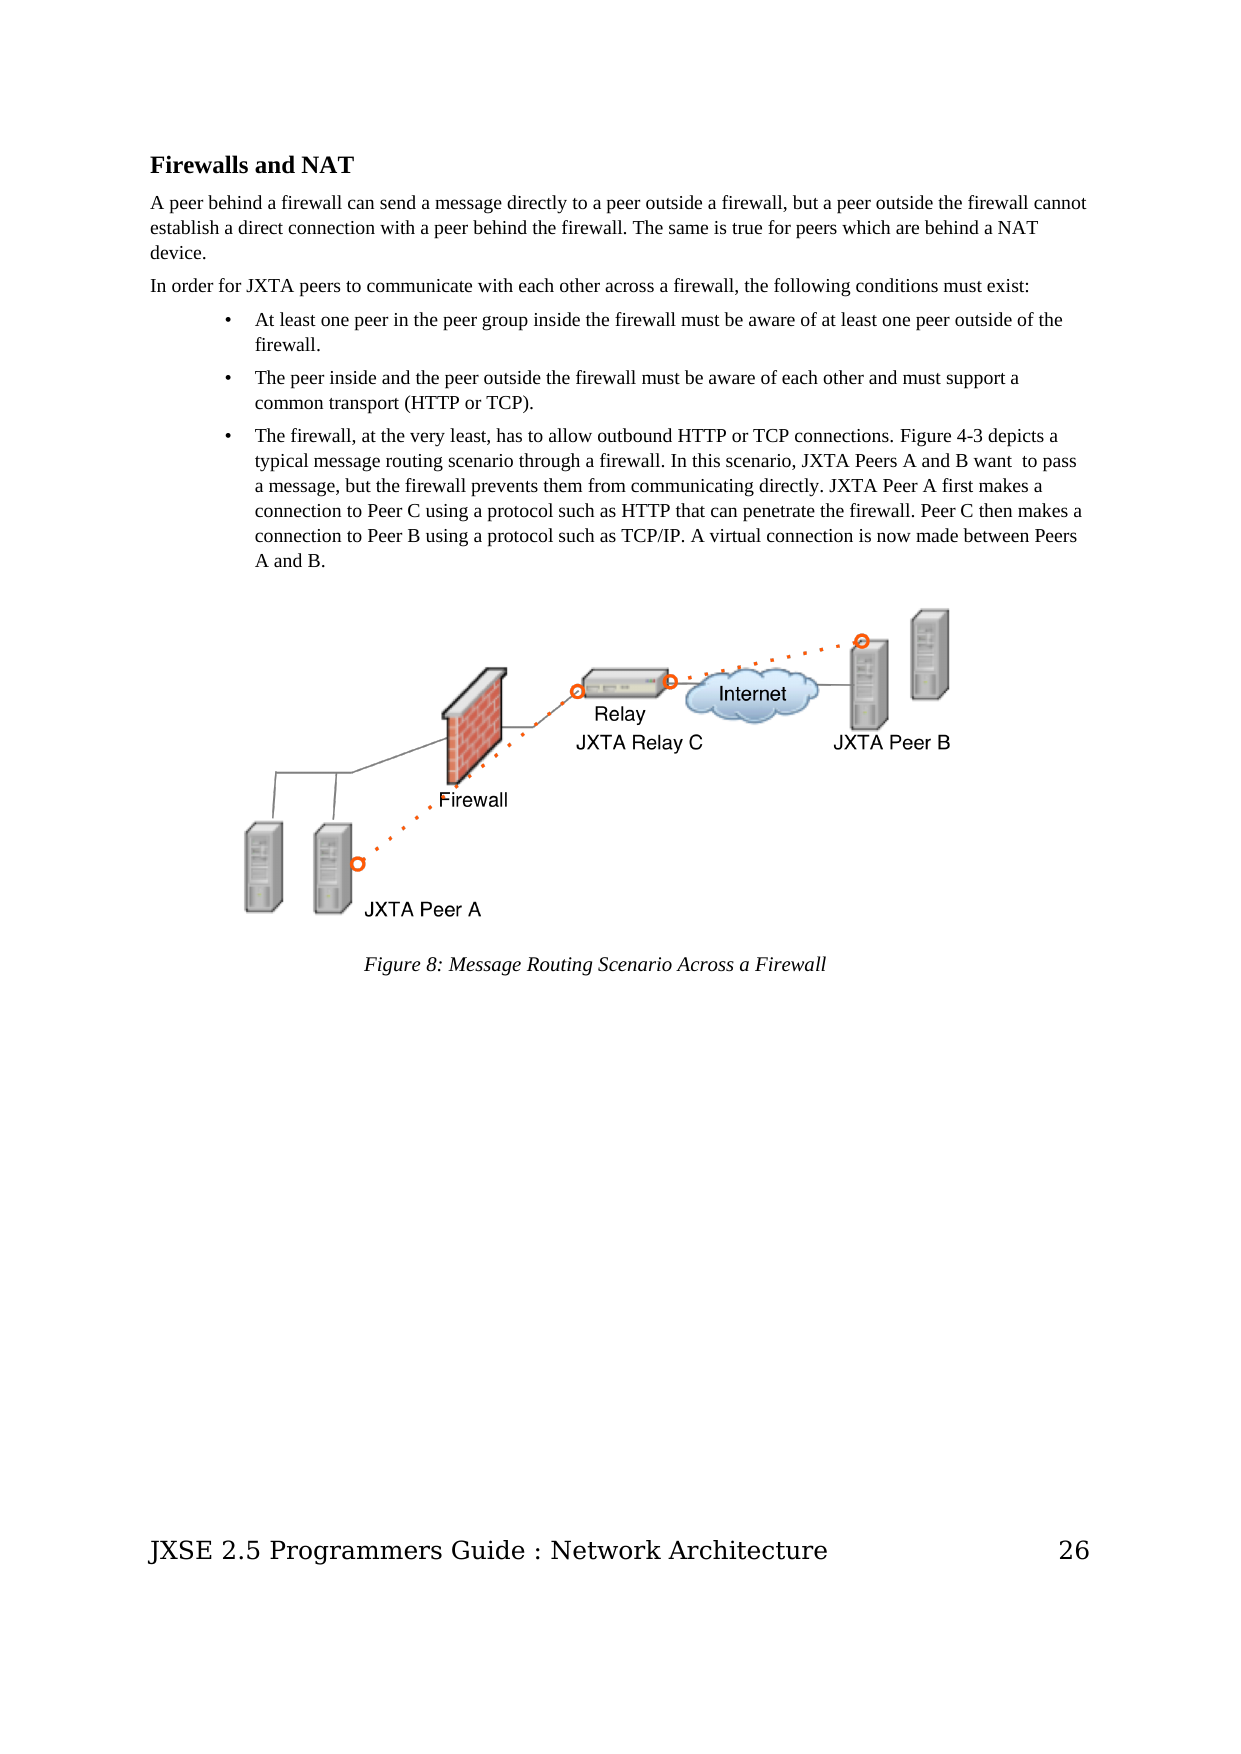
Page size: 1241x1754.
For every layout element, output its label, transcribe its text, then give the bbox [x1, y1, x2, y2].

text In order for JXTA peers to communicate with each other across a firewall, the following conditions must exist: [150, 273, 1090, 298]
text Figure 8: Message Routing Scenario Across a Firewall [146, 954, 1046, 976]
list The firewall, at the very least, has to allow outbound HTTP or TCP connections. Figure 4-3 depicts a typical message routing scenario through a firewall. In this scenario, JXTA Peers A and B want to pass a message, but the firewall prevents them from communicating directly. JXTA Peer A first makes a connection to Peer C using a protocol such as HTTP that can penetrate the firewall. Peer C then makes a connection to Peer B using a protocol such as TCP/IP. A virtual connection is now made between Peers A and B. [187, 423, 1090, 573]
text Firewalls and NAT [150, 150, 1090, 179]
list The peer inside and the peer outside the firewall must be aware of each other and must support a common transport (HTTP or TCP). [187, 364, 1090, 414]
list At least one peer in the peer group inside the firewall must be aware of at least one peer outside of the firewall. [187, 306, 1090, 356]
picture [146, 597, 1047, 954]
text A peer behind a firewall can send a message directly to a peer outside a firewall, but a peer outside the firewall cannot establish a direct connection with a peer behind the firewall. The same is true for peers which are behind a NAT device. [150, 189, 1090, 264]
